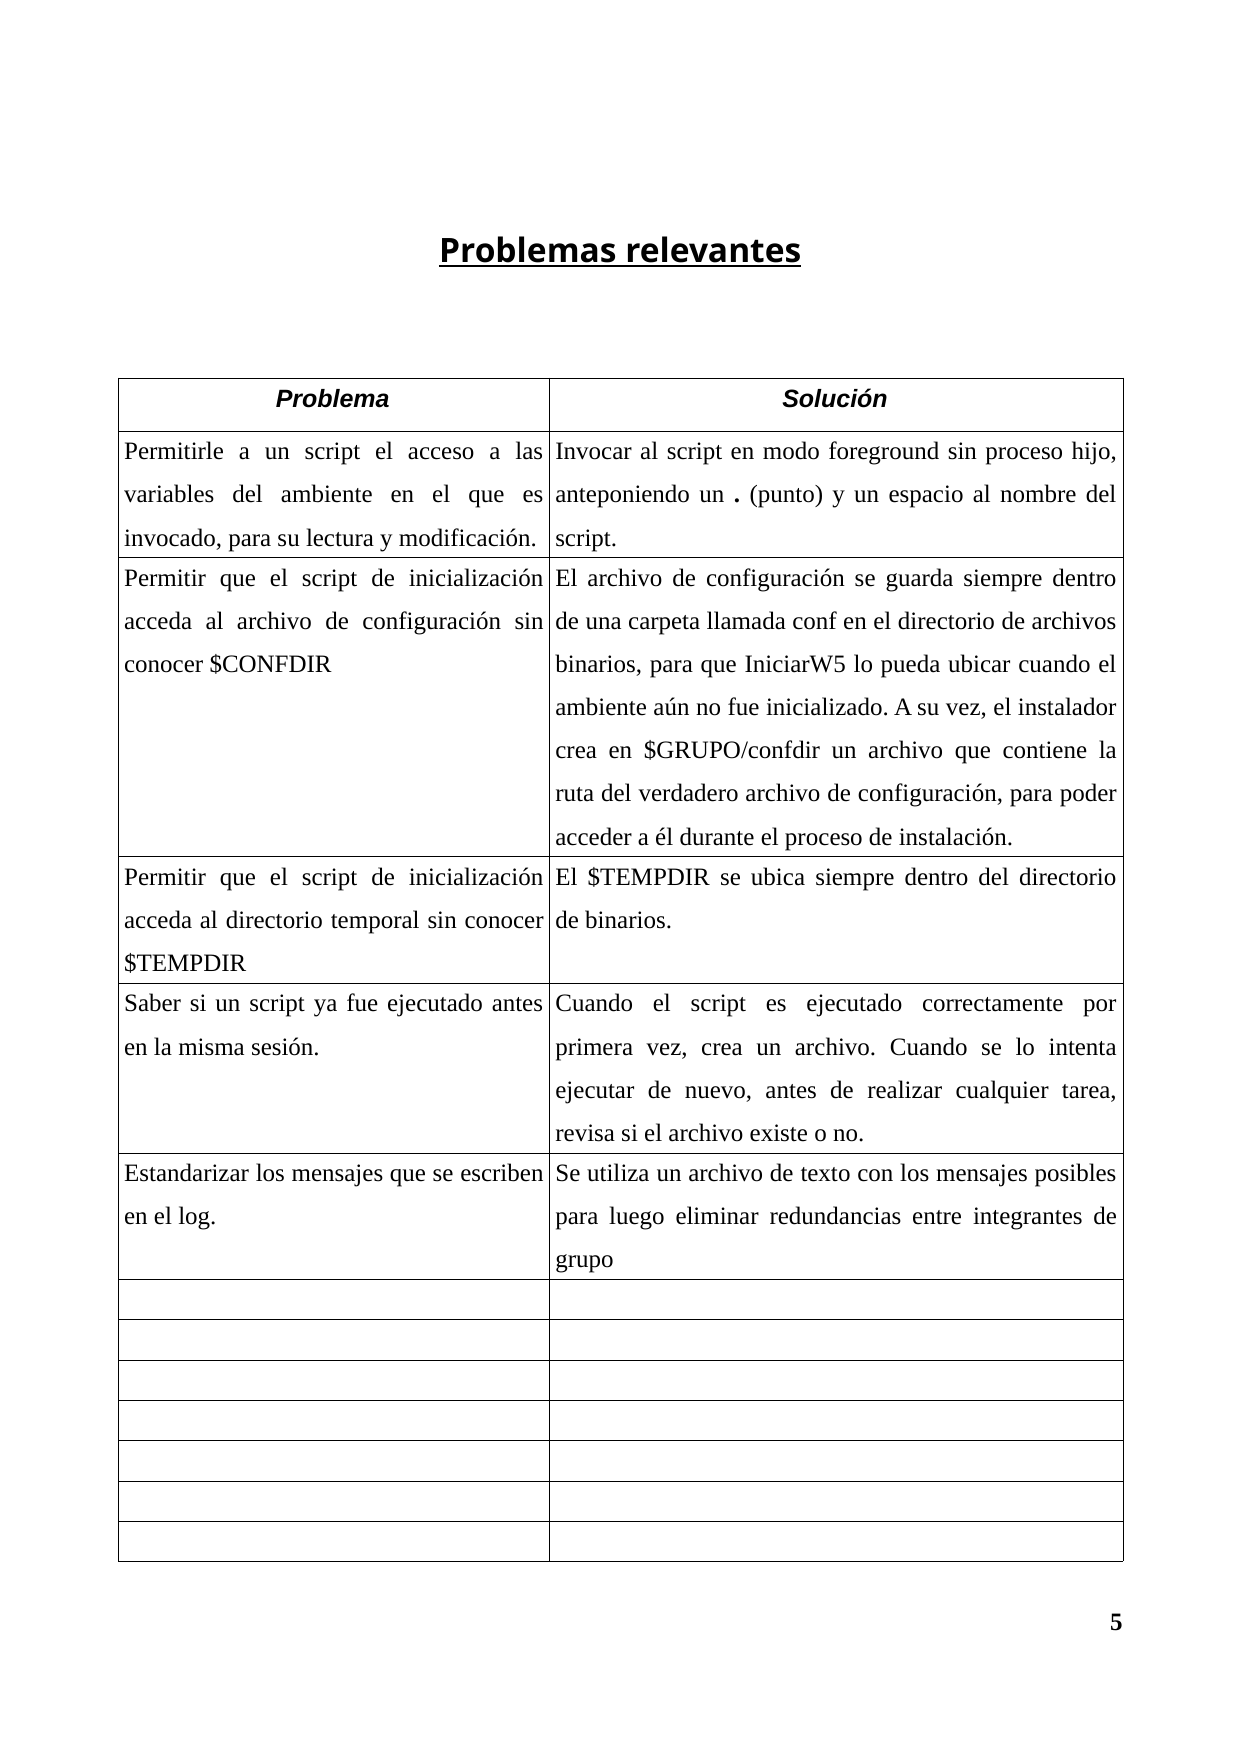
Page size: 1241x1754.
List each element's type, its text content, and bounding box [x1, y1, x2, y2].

table_header Solución [550, 379, 1123, 431]
table_cell [550, 1280, 1123, 1319]
table_cell [119, 1482, 549, 1521]
table_cell Permitirle a un script el acceso a las variables del ambiente en el que es invocado, para su lectura y modificación. [119, 432, 549, 557]
table_cell Permitir que el script de inicialización acceda al directorio temporal sin conocer $TEMPDIR [119, 857, 549, 983]
table_cell Saber si un script ya fue ejecutado antes en la misma sesión. [119, 984, 549, 1152]
table_cell [550, 1320, 1123, 1359]
table_cell [550, 1401, 1123, 1440]
table_cell [550, 1522, 1123, 1561]
table_cell [119, 1401, 549, 1440]
table_cell Estandarizar los mensajes que se escriben en el log. [119, 1154, 549, 1279]
table_cell El $TEMPDIR se ubica siempre dentro del directorio de binarios. [550, 857, 1123, 983]
table_cell [550, 1361, 1123, 1400]
subtitle Problemas relevantes [118, 226, 1122, 272]
table_header Problema [119, 379, 549, 431]
table_cell [119, 1280, 549, 1319]
table_cell Cuando el script es ejecutado correctamente por primera vez, crea un archivo. Cuando se lo intenta ejecutar de nuevo, antes de realizar cualquier tarea, revisa si el archivo existe o no. [550, 984, 1123, 1152]
table_cell [550, 1441, 1123, 1481]
table_cell [119, 1522, 549, 1561]
table_cell Permitir que el script de inicialización acceda al archivo de configuración sin conocer $CONFDIR [119, 558, 549, 856]
table_cell [119, 1320, 549, 1359]
table_cell [119, 1441, 549, 1481]
table_cell [119, 1361, 549, 1400]
table_cell [550, 1482, 1123, 1521]
table_cell Se utiliza un archivo de texto con los mensajes posibles para luego eliminar redundancias entre integrantes de grupo [550, 1154, 1123, 1279]
table_cell El archivo de configuración se guarda siempre dentro de una carpeta llamada conf en el directorio de archivos binarios, para que IniciarW5 lo pueda ubicar cuando el ambiente aún no fue inicializado. A su vez, el instalador crea en $GRUPO/confdir un archivo que contiene la ruta del verdadero archivo de configuración, para poder acceder a él durante el proceso de instalación. [550, 558, 1123, 856]
table_cell Invocar al script en modo foreground sin proceso hijo, anteponiendo un . (punto) y un espacio al nombre del script. [550, 432, 1123, 557]
